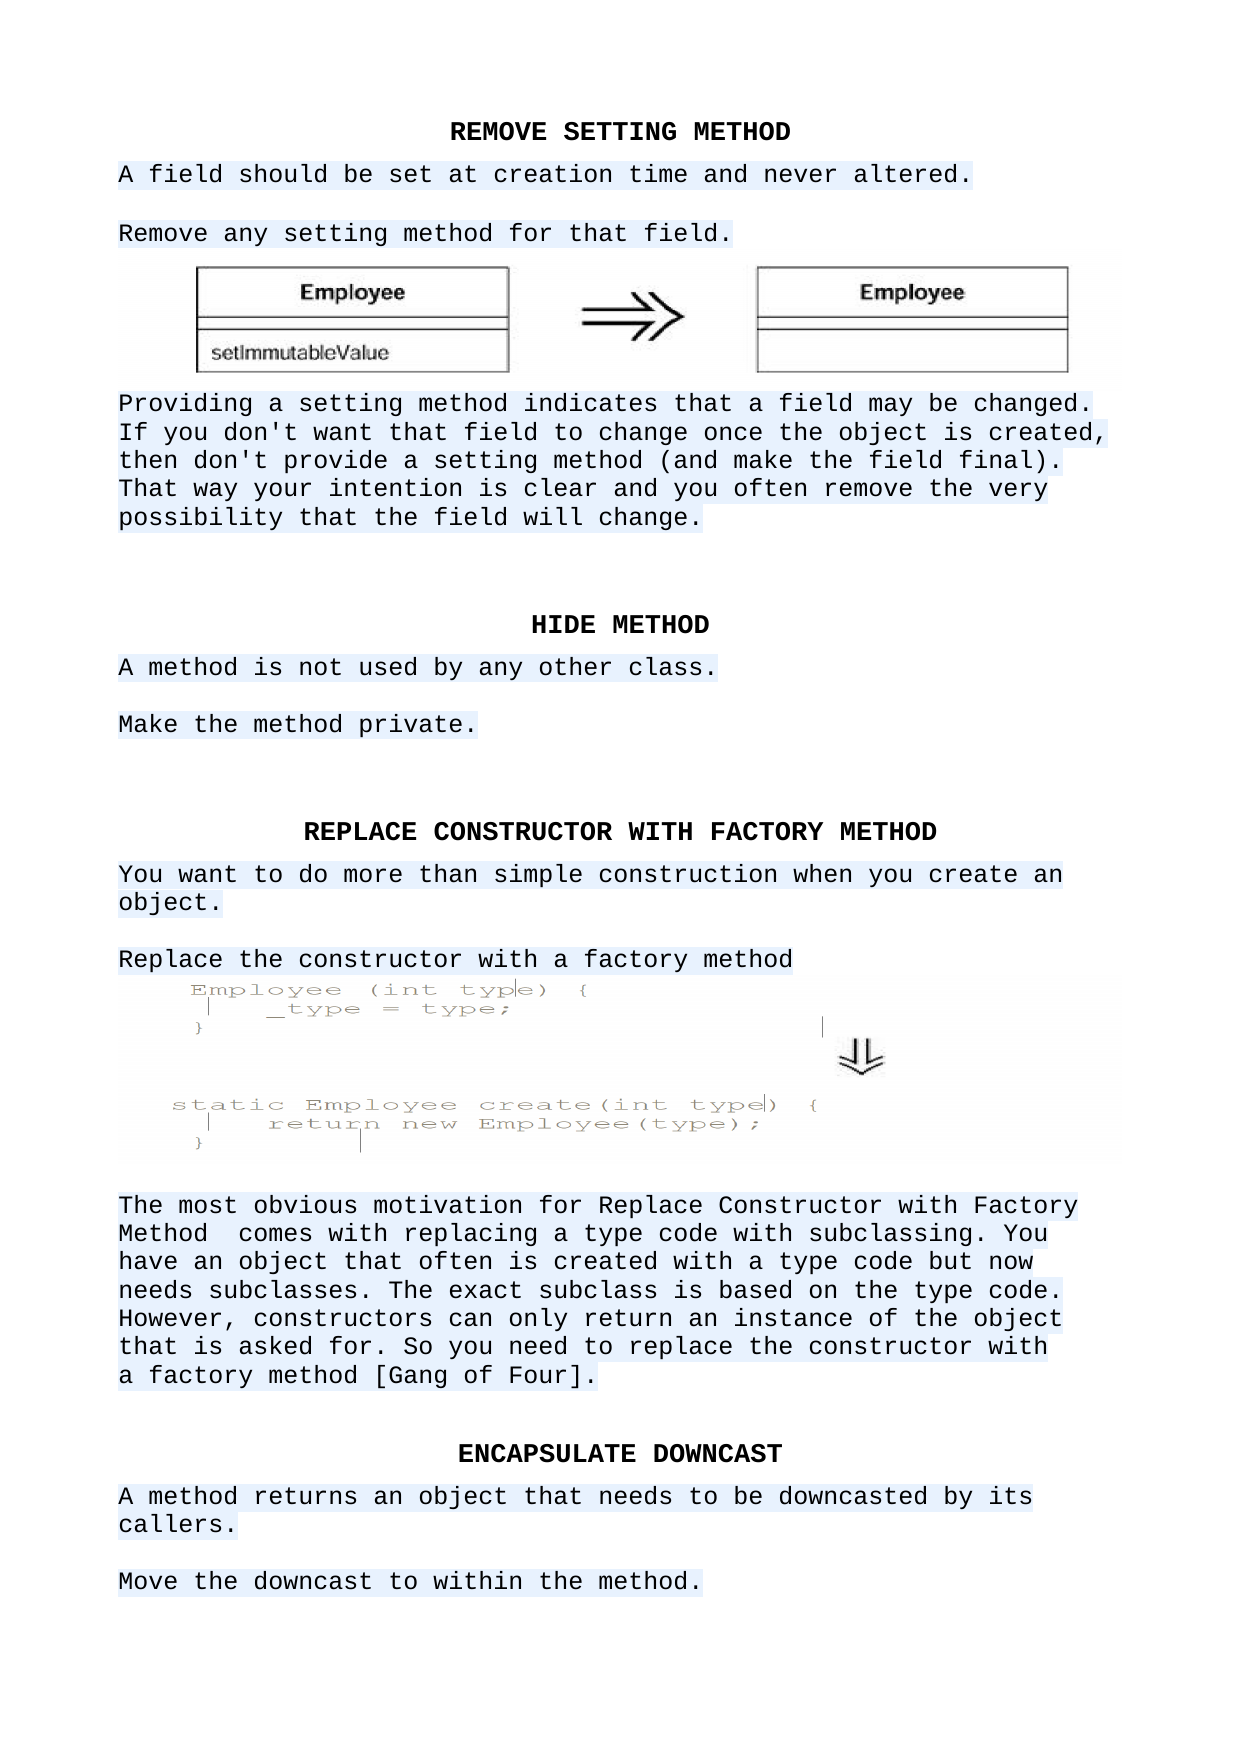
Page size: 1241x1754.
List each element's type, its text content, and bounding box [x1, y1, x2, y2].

text A method returns an object that needs to be downcasted by its callers. [118, 1483, 1122, 1540]
text Remove any setting method for that field. [118, 220, 1122, 248]
text That way your intention is clear and you often remove the very possibility that the field will change. [118, 476, 1122, 533]
picture [118, 975, 1123, 1164]
subtitle REPLACE CONSTRUCTOR WITH FACTORY METHOD [118, 818, 1122, 849]
text Make the method private. [118, 711, 1122, 739]
text A field should be set at creation time and never altered. [118, 161, 1122, 190]
text Move the downcast to within the method. [118, 1569, 1122, 1597]
subtitle REMOVE SETTING METHOD [118, 118, 1122, 149]
text You want to do more than simple construction when you create an object. [118, 861, 1122, 918]
subtitle HIDE METHOD [118, 611, 1122, 642]
text Providing a setting method indicates that a field may be changed. If you don't want that field to change once the object is created, then don't provide a setting method (and make the field final). [118, 391, 1122, 476]
text The most obvious motivation for Replace Constructor with Factory Method comes with replacing a type code with subclassing. You have an object that often is created with a type code but now [118, 1192, 1122, 1277]
text A method is not used by any other class. [118, 654, 1122, 682]
picture [118, 248, 1123, 391]
text needs subclasses. The exact subclass is based on the type code. However, constructors can only return an instance of the object that is asked for. So you need to replace the constructor with [118, 1277, 1122, 1362]
subtitle ENCAPSULATE DOWNCAST [118, 1440, 1122, 1471]
text Replace the constructor with a factory method [118, 947, 1122, 975]
text a factory method [Gang of Four]. [118, 1362, 1122, 1391]
